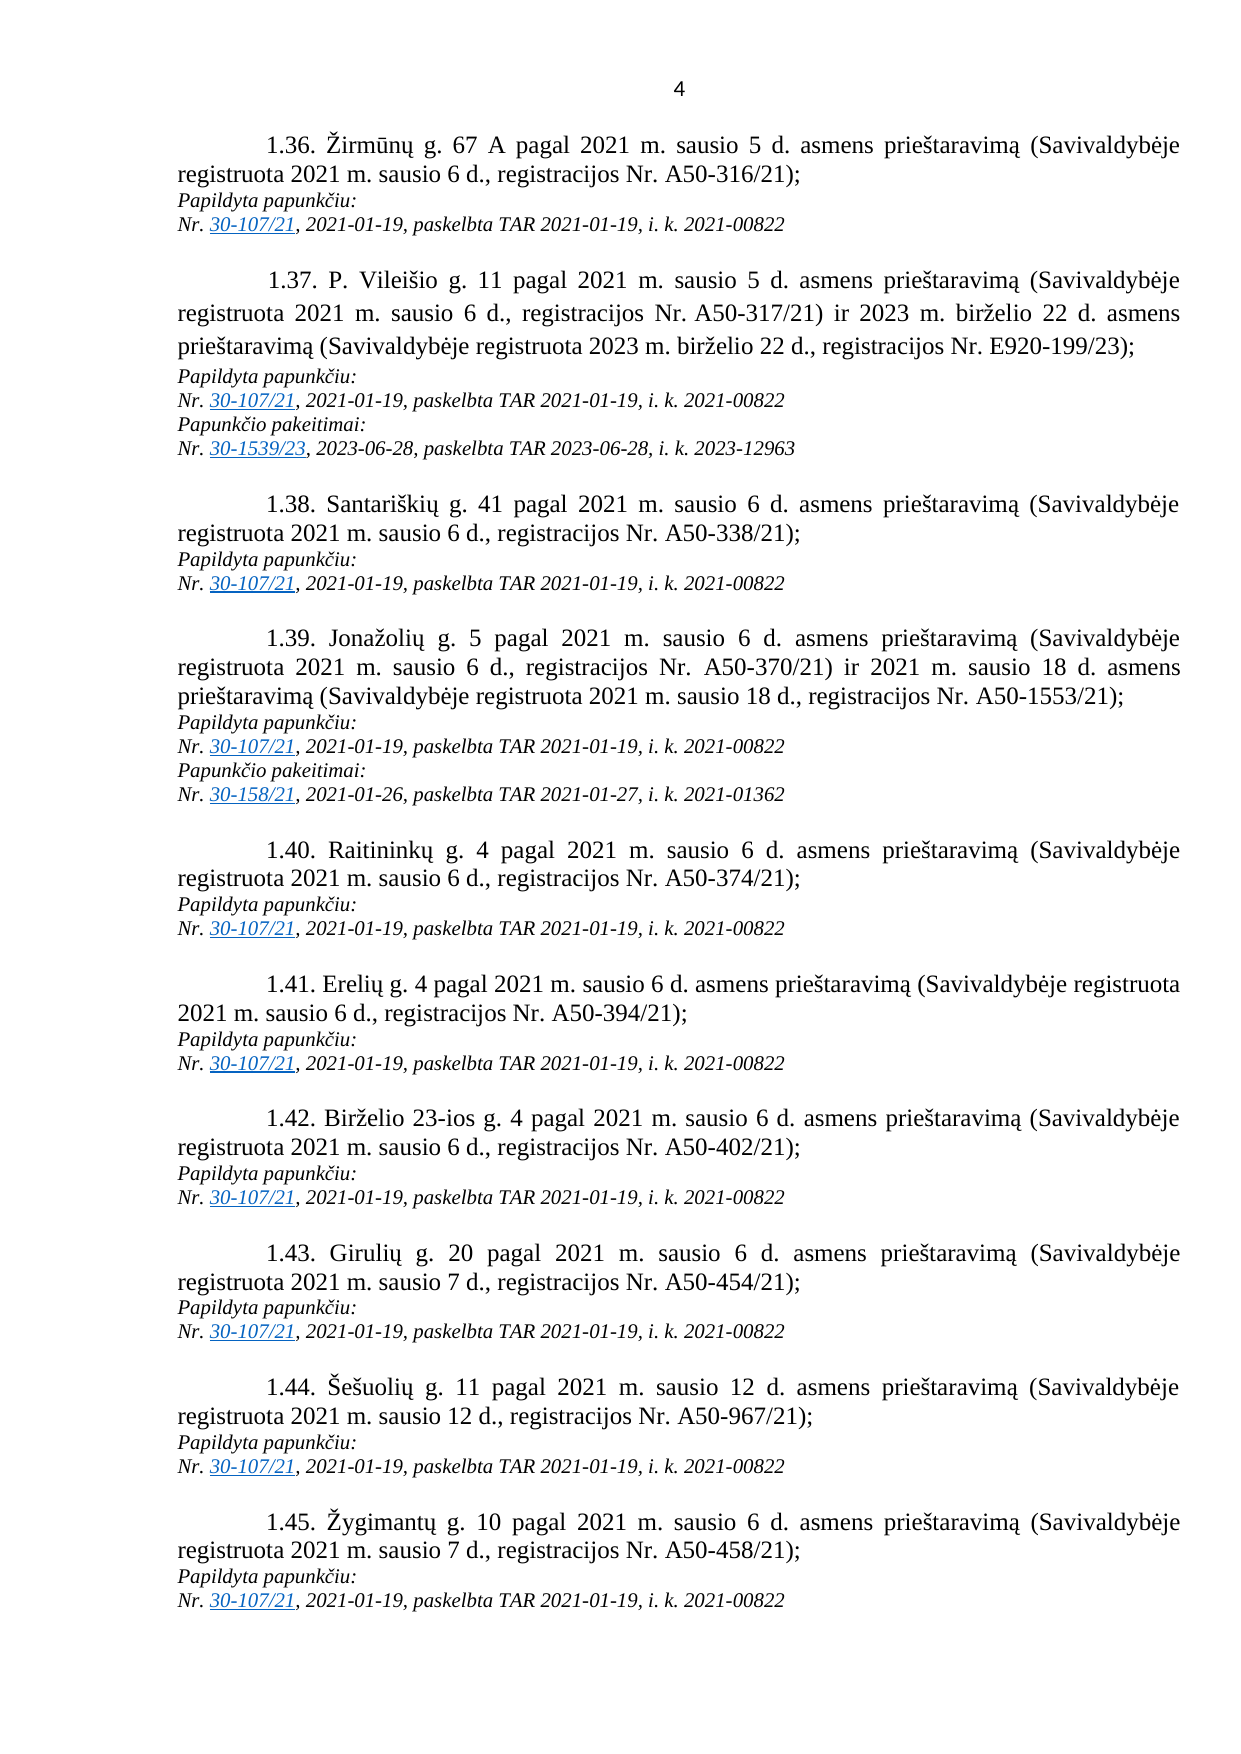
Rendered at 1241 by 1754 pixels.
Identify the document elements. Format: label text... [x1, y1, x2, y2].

text Papildyta papunkčiu: [177, 188, 1181, 212]
text Papildyta papunkčiu: [177, 1564, 1181, 1588]
text 1.37. P. Vileišio g. 11 pagal 2021 m. sausio 5 d. asmens prieštaravimą (Savivaldybėje registruota 2021 m. sausio 6 d., registracijos Nr. A50-317/21) ir 2023 m. birželio 22 d. asmens prieštaravimą (Savivaldybėje registruota 2023 m. birželio 22 d., registracijos Nr. E920-199/23); [177, 265, 1181, 360]
text Nr. 30-158/21, 2021-01-26, paskelbta TAR 2021-01-27, i. k. 2021-01362 [177, 782, 1181, 806]
text 1.38. Santariškių g. 41 pagal 2021 m. sausio 6 d. asmens prieštaravimą (Savivaldybėje registruota 2021 m. sausio 6 d., registracijos Nr. A50-338/21); [177, 489, 1181, 547]
text 1.42. Birželio 23-ios g. 4 pagal 2021 m. sausio 6 d. asmens prieštaravimą (Savivaldybėje registruota 2021 m. sausio 6 d., registracijos Nr. A50-402/21); [177, 1103, 1181, 1161]
text Nr. 30-107/21, 2021-01-19, paskelbta TAR 2021-01-19, i. k. 2021-00822 [177, 1319, 1181, 1343]
text Nr. 30-107/21, 2021-01-19, paskelbta TAR 2021-01-19, i. k. 2021-00822 [177, 1051, 1181, 1075]
text 1.44. Šešuolių g. 11 pagal 2021 m. sausio 12 d. asmens prieštaravimą (Savivaldybėje registruota 2021 m. sausio 12 d., registracijos Nr. A50-967/21); [177, 1372, 1181, 1430]
text Nr. 30-107/21, 2021-01-19, paskelbta TAR 2021-01-19, i. k. 2021-00822 [177, 1454, 1181, 1478]
text Nr. 30-107/21, 2021-01-19, paskelbta TAR 2021-01-19, i. k. 2021-00822 [177, 388, 1181, 412]
text Papildyta papunkčiu: [177, 892, 1181, 916]
text Nr. 30-107/21, 2021-01-19, paskelbta TAR 2021-01-19, i. k. 2021-00822 [177, 571, 1181, 595]
text Papunkčio pakeitimai: [177, 412, 1181, 436]
text Papildyta papunkčiu: [177, 1027, 1181, 1051]
text 1.36. Žirmūnų g. 67 A pagal 2021 m. sausio 5 d. asmens prieštaravimą (Savivaldybėje registruota 2021 m. sausio 6 d., registracijos Nr. A50-316/21); [177, 131, 1181, 188]
text Papildyta papunkčiu: [177, 710, 1181, 734]
text Papildyta papunkčiu: [177, 547, 1181, 571]
text Papildyta papunkčiu: [177, 1295, 1181, 1319]
text Papildyta papunkčiu: [177, 1430, 1181, 1454]
text Nr. 30-107/21, 2021-01-19, paskelbta TAR 2021-01-19, i. k. 2021-00822 [177, 916, 1181, 940]
text Papunkčio pakeitimai: [177, 758, 1181, 782]
text Papildyta papunkčiu: [177, 364, 1181, 388]
text Nr. 30-1539/23, 2023-06-28, paskelbta TAR 2023-06-28, i. k. 2023-12963 [177, 436, 1181, 460]
text Nr. 30-107/21, 2021-01-19, paskelbta TAR 2021-01-19, i. k. 2021-00822 [177, 1588, 1181, 1612]
text Nr. 30-107/21, 2021-01-19, paskelbta TAR 2021-01-19, i. k. 2021-00822 [177, 1185, 1181, 1209]
text 1.41. Erelių g. 4 pagal 2021 m. sausio 6 d. asmens prieštaravimą (Savivaldybėje registruota 2021 m. sausio 6 d., registracijos Nr. A50-394/21); [177, 969, 1181, 1027]
text Nr. 30-107/21, 2021-01-19, paskelbta TAR 2021-01-19, i. k. 2021-00822 [177, 734, 1181, 758]
text 1.40. Raitininkų g. 4 pagal 2021 m. sausio 6 d. asmens prieštaravimą (Savivaldybėje registruota 2021 m. sausio 6 d., registracijos Nr. A50-374/21); [177, 835, 1181, 892]
text 1.45. Žygimantų g. 10 pagal 2021 m. sausio 6 d. asmens prieštaravimą (Savivaldybėje registruota 2021 m. sausio 7 d., registracijos Nr. A50-458/21); [177, 1507, 1181, 1564]
text 1.43. Girulių g. 20 pagal 2021 m. sausio 6 d. asmens prieštaravimą (Savivaldybėje registruota 2021 m. sausio 7 d., registracijos Nr. A50-454/21); [177, 1238, 1181, 1295]
text Papildyta papunkčiu: [177, 1161, 1181, 1185]
text 1.39. Jonažolių g. 5 pagal 2021 m. sausio 6 d. asmens prieštaravimą (Savivaldybėje registruota 2021 m. sausio 6 d., registracijos Nr. A50-370/21) ir 2021 m. sausio 18 d. asmens prieštaravimą (Savivaldybėje registruota 2021 m. sausio 18 d., registracijos Nr. A50-1553/21); [177, 623, 1181, 710]
text Nr. 30-107/21, 2021-01-19, paskelbta TAR 2021-01-19, i. k. 2021-00822 [177, 212, 1181, 236]
